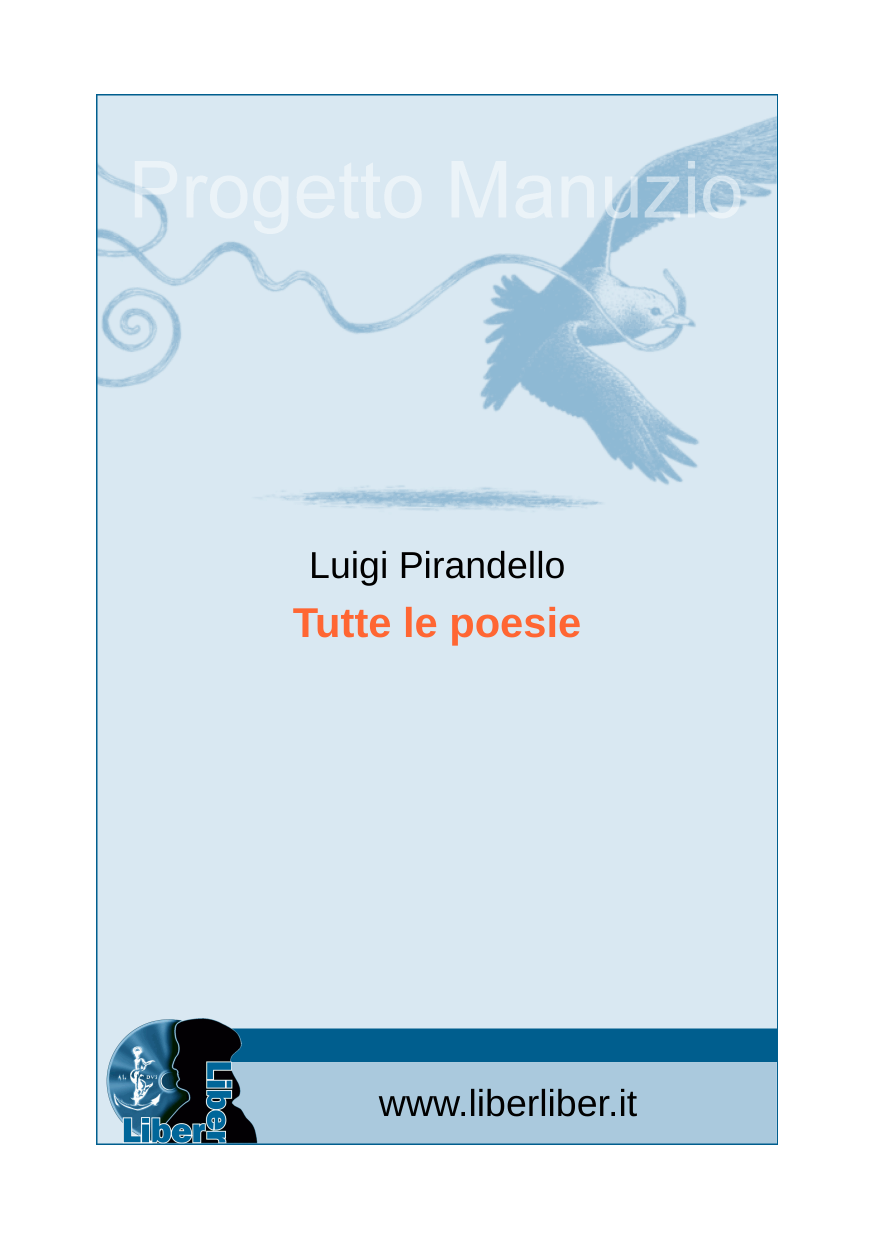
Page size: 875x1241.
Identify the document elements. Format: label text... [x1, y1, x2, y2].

picture [98, 586, 776, 598]
text www.liberliber.it [331, 1081, 685, 1124]
text Tutte le poesie [94, 598, 779, 646]
picture [98, 219, 776, 543]
picture [98, 646, 776, 1020]
text Luigi Pirandello [94, 543, 779, 586]
